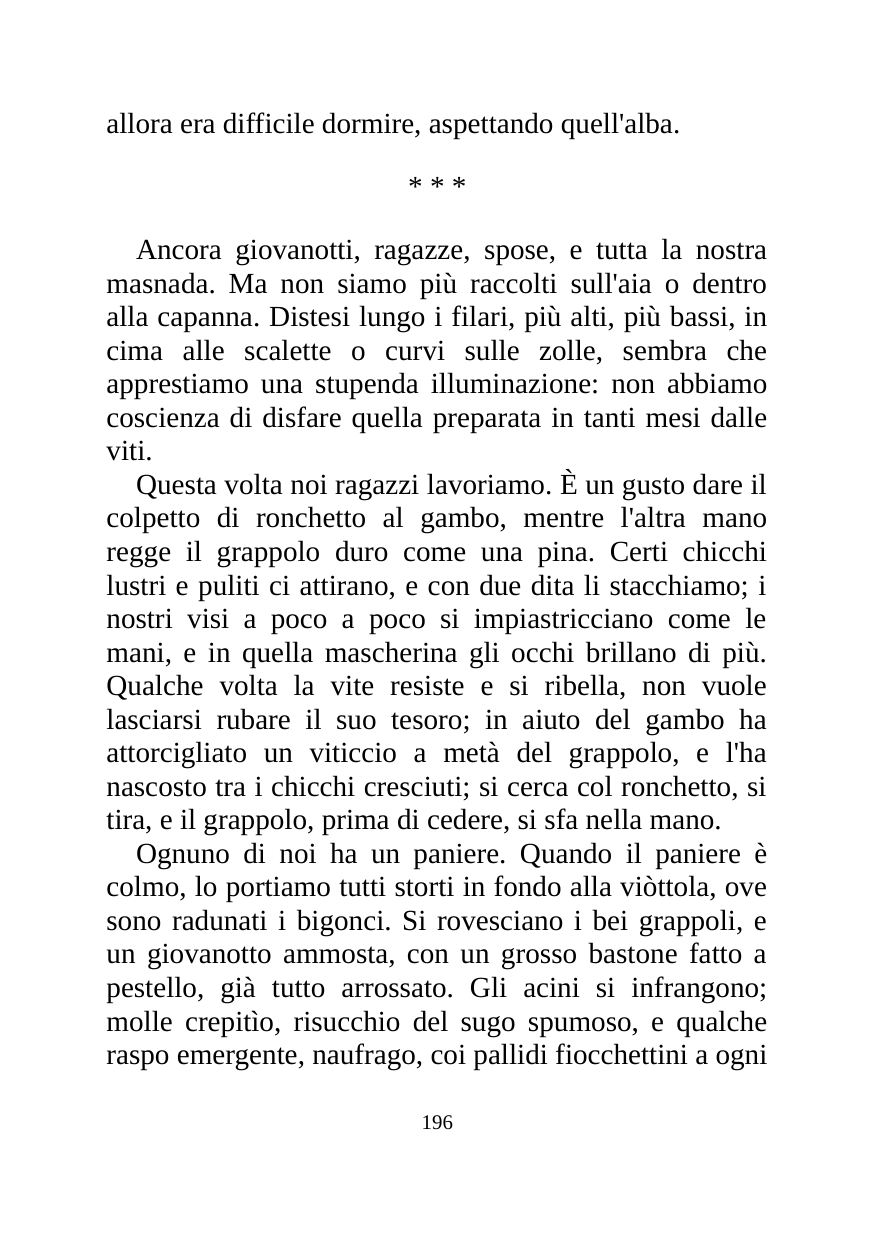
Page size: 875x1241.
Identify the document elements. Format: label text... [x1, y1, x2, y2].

text Ognuno di noi ha un paniere. Quando il paniere è colmo, lo portiamo tutti storti in fondo alla viòttola, ove sono radunati i bigonci. Si rovesciano i bei grappoli, e un giovanotto ammosta, con un grosso bastone fatto a pestello, già tutto arrossato. Gli acini si infrangono; molle crepitìo, risucchio del sugo spumoso, e qualche raspo emergente, naufrago, coi pallidi fiocchettini a ogni [106, 836, 768, 1071]
text Questa volta noi ragazzi lavoriamo. È un gusto dare il colpetto di ronchetto al gambo, mentre l'altra mano regge il grappolo duro come una pina. Certi chicchi lustri e puliti ci attirano, e con due dita li stacchiamo; i nostri visi a poco a poco si impiastricciano come le mani, e in quella mascherina gli occhi brillano di più. Qualche volta la vite resiste e si ribella, non vuole lasciarsi rubare il suo tesoro; in aiuto del gambo ha attorcigliato un viticcio a metà del grappolo, e l'ha nascosto tra i chicchi cresciuti; si cerca col ronchetto, si tira, e il grappolo, prima di cedere, si sfa nella mano. [106, 467, 768, 836]
text Ancora giovanotti, ragazze, spose, e tutta la nostra masnada. Ma non siamo più raccolti sull'aia o dentro alla capanna. Distesi lungo i filari, più alti, più bassi, in cima alle scalette o curvi sulle zolle, sembra che apprestiamo una stupenda illuminazione: non abbiamo coscienza di disfare quella preparata in tanti mesi dalle viti. [106, 232, 768, 467]
text allora era difficile dormire, aspettando quell'alba. [106, 106, 768, 140]
text * * * [106, 169, 768, 203]
